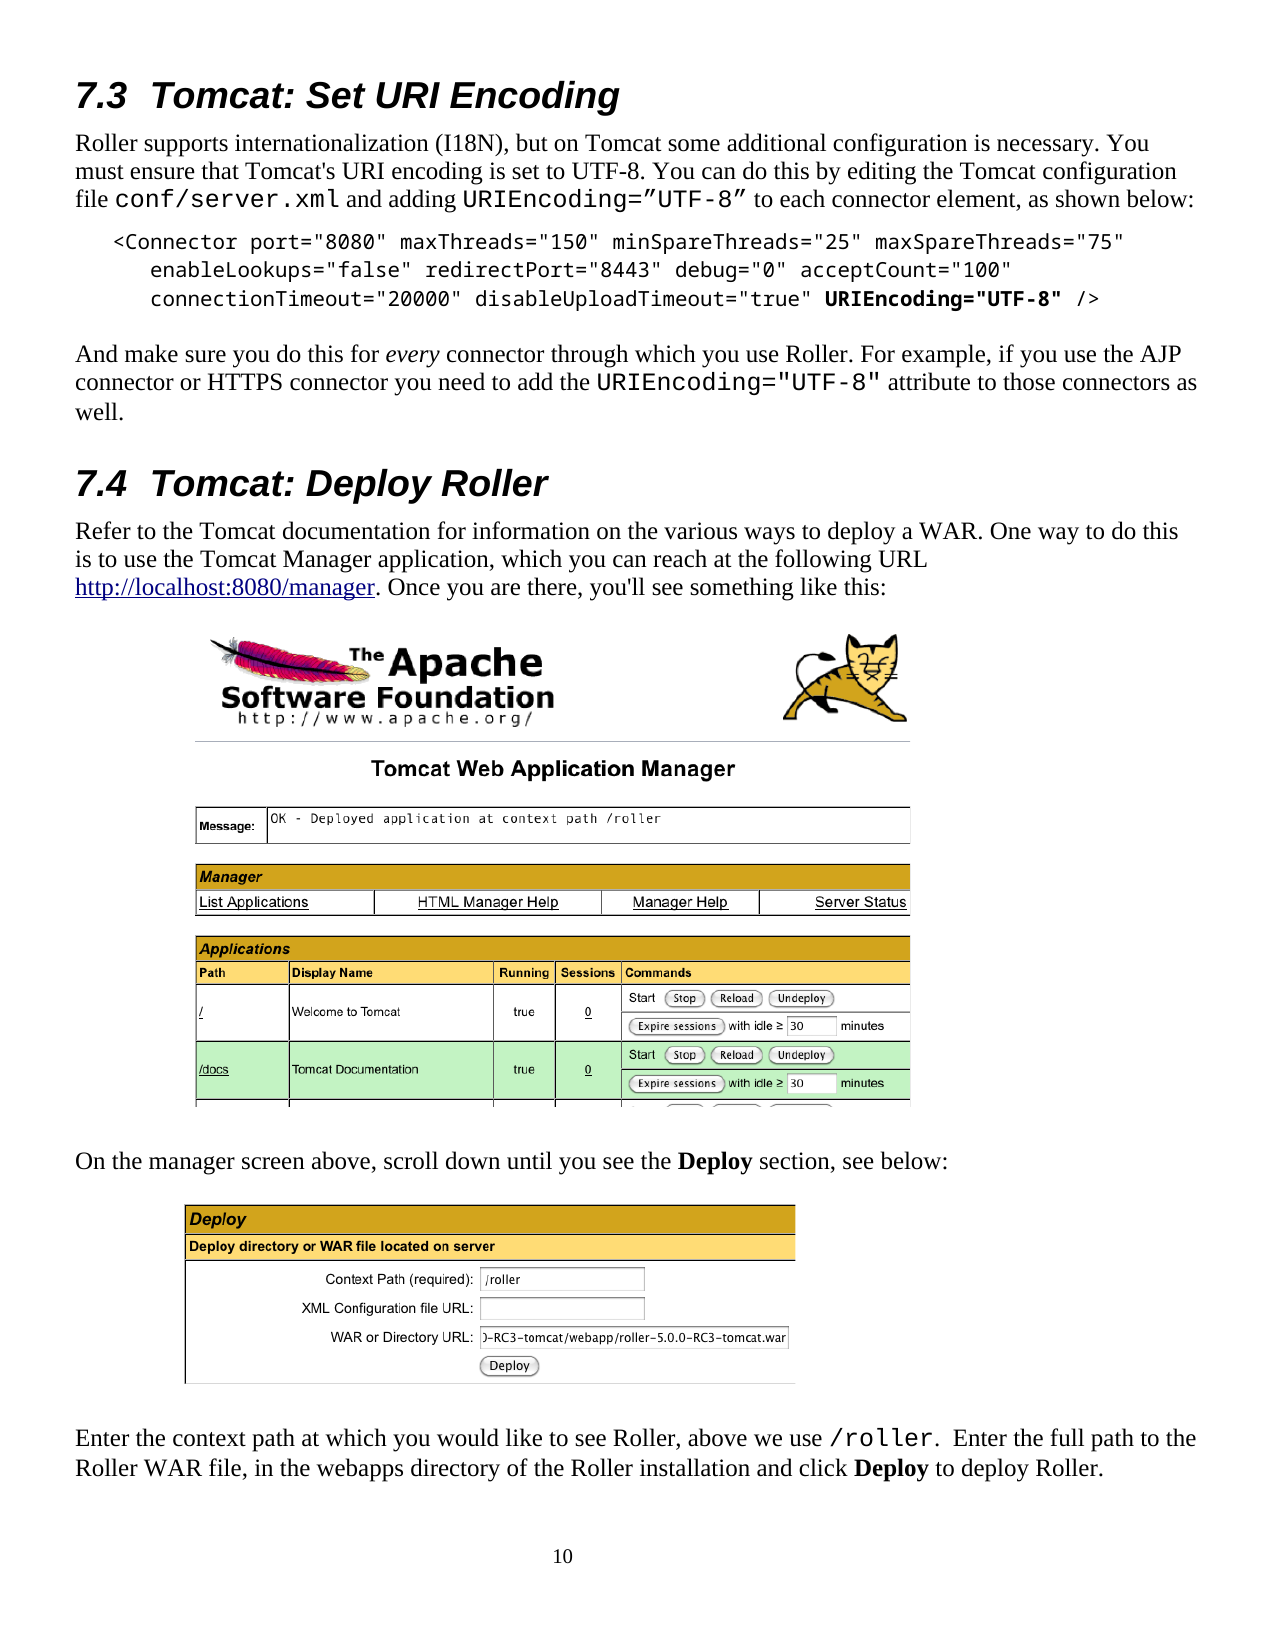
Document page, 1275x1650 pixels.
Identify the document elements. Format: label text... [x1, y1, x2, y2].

subtitle Tomcat: Deploy Roller [75, 463, 1200, 505]
text Roller supports internationalization (I18N), but on Tomcat some additional configuration is necessary. You must ensure that Tomcat's URI encoding is set to UTF-8. You can do this by editing the Tomcat configuration file conf/server.xml and adding URIEncoding=”UTF-8” to each connector element, as shown below: [75, 129, 1200, 214]
text On the manager screen above, scroll down until you see the Deploy section, see below: [75, 1147, 1200, 1175]
text Enter the context path at which you would like to see Roller, above we use /roller. Enter the full path to the Roller WAR file, in the webapps directory of the Roller installation and click Deploy to deploy Roller. [75, 1424, 1200, 1481]
subtitle Tomcat: Set URI Encoding [75, 75, 1200, 117]
picture [190, 627, 911, 1107]
text And make sure you do this for every connector through which you use Roller. For example, if you use the AJP connector or HTTPS connector you need to add the URIEncoding="UTF-8" attribute to those connectors as well. [75, 340, 1200, 425]
text Refer to the Tomcat documentation for information on the various ways to deploy a WAR. One way to do this is to use the Tomcat Manager application, which you can reach at the following URL http://localhost:8080/manager. Once you are there, you'll see something like this: [75, 517, 1200, 600]
text <Connector port="8080" maxThreads="150" minSpareThreads="25" maxSpareThreads="75" [75, 227, 1200, 256]
text connectionTimeout="20000" disableUploadTimeout="true" URIEncoding="UTF-8" /> [75, 284, 1200, 312]
picture [180, 1201, 796, 1384]
text enableLookups="false" redirectPort="8443" debug="0" acceptCount="100" [75, 256, 1200, 284]
